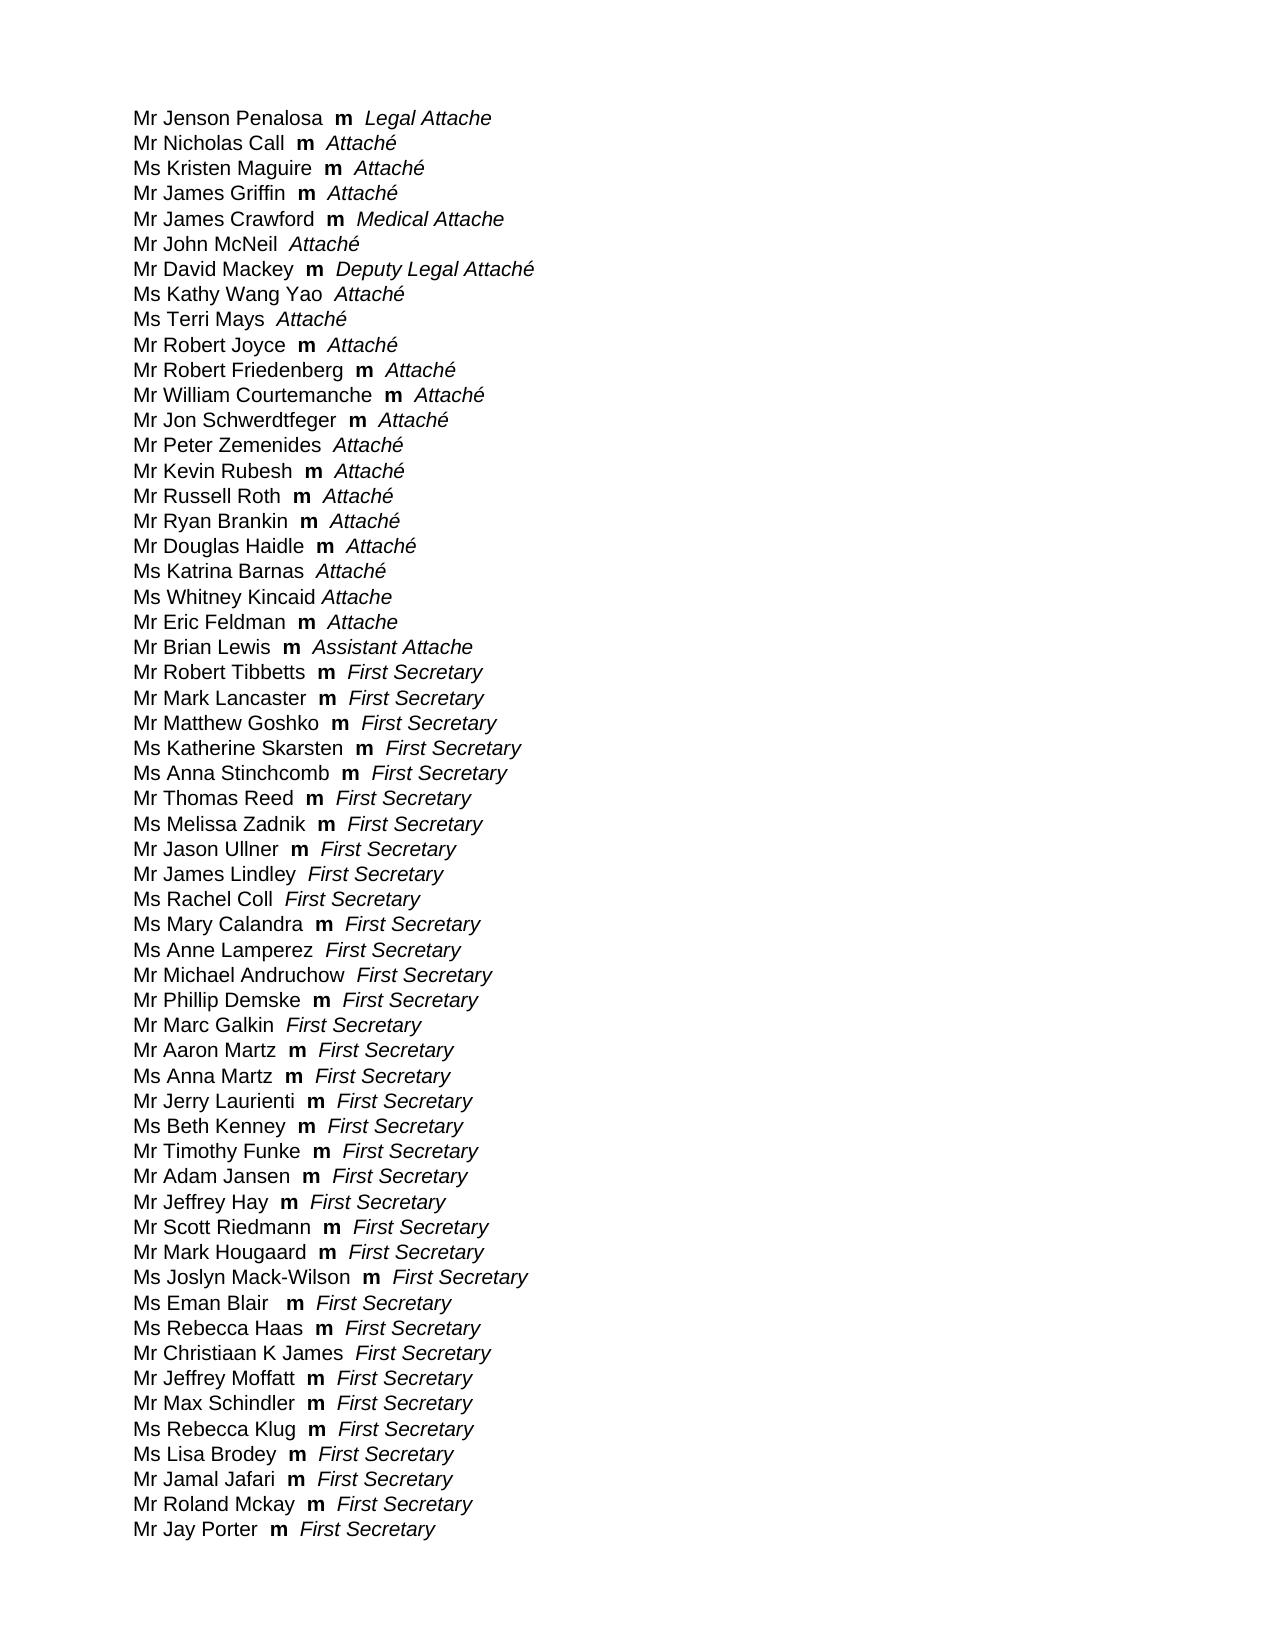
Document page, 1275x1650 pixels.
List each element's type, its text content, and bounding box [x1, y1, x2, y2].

text Mr David Mackey m Deputy Legal Attaché [133, 257, 1179, 281]
text Mr Jerry Laurienti m First Secretary [133, 1089, 1179, 1113]
text Ms Katrina Barnas Attaché [133, 559, 1179, 583]
text Mr Max Schindler m First Secretary [133, 1391, 1179, 1415]
text Mr Adam Jansen m First Secretary [133, 1164, 1179, 1188]
text Mr Mark Lancaster m First Secretary [133, 685, 1179, 709]
text Mr William Courtemanche m Attaché [133, 383, 1179, 407]
text Ms Beth Kenney m First Secretary [133, 1114, 1179, 1138]
text Mr Eric Feldman m Attache [133, 610, 1179, 634]
text Mr Phillip Demske m First Secretary [133, 988, 1179, 1012]
text Mr Jon Schwerdtfeger m Attaché [133, 408, 1179, 432]
text Mr Aaron Martz m First Secretary [133, 1038, 1179, 1062]
text Ms Kristen Maguire m Attaché [133, 156, 1179, 180]
text Mr Robert Tibbetts m First Secretary [133, 660, 1179, 684]
text Ms Eman Blair m First Secretary [133, 1290, 1179, 1314]
text Mr James Crawford m Medical Attache [133, 206, 1179, 230]
text Ms Katherine Skarsten m First Secretary [133, 736, 1179, 760]
text Ms Anna Stinchcomb m First Secretary [133, 761, 1179, 785]
text Ms Rebecca Haas m First Secretary [133, 1316, 1179, 1339]
text Mr Marc Galkin First Secretary [133, 1013, 1179, 1037]
text Mr Robert Friedenberg m Attaché [133, 358, 1179, 382]
text Mr Michael Andruchow First Secretary [133, 963, 1179, 987]
text Ms Melissa Zadnik m First Secretary [133, 811, 1179, 835]
text Mr Mark Hougaard m First Secretary [133, 1240, 1179, 1264]
text Ms Terri Mays Attaché [133, 307, 1179, 331]
text Mr Brian Lewis m Assistant Attache [133, 635, 1179, 659]
text Ms Rebecca Klug m First Secretary [133, 1416, 1179, 1440]
text Mr Jay Porter m First Secretary [133, 1517, 1179, 1541]
text Mr Matthew Goshko m First Secretary [133, 711, 1179, 734]
text Mr Jenson Penalosa m Legal Attache [133, 106, 1179, 129]
text Mr Ryan Brankin m Attaché [133, 509, 1179, 533]
text Mr Kevin Rubesh m Attaché [133, 458, 1179, 482]
text Ms Anna Martz m First Secretary [133, 1063, 1179, 1087]
text Mr Scott Riedmann m First Secretary [133, 1215, 1179, 1239]
text Mr Jeffrey Hay m First Secretary [133, 1189, 1179, 1213]
text Mr James Griffin m Attaché [133, 181, 1179, 205]
text Ms Lisa Brodey m First Secretary [133, 1442, 1179, 1466]
text Ms Kathy Wang Yao Attaché [133, 282, 1179, 306]
text Ms Mary Calandra m First Secretary [133, 912, 1179, 936]
text Mr Russell Roth m Attaché [133, 484, 1179, 508]
text Mr Peter Zemenides Attaché [133, 433, 1179, 457]
text Mr Christiaan K James First Secretary [133, 1341, 1179, 1365]
text Mr Timothy Funke m First Secretary [133, 1139, 1179, 1163]
text Mr Thomas Reed m First Secretary [133, 786, 1179, 810]
text Ms Anne Lamperez First Secretary [133, 937, 1179, 961]
text Mr Jamal Jafari m First Secretary [133, 1467, 1179, 1491]
text Ms Whitney Kincaid Attache [133, 584, 1179, 608]
text Mr Jeffrey Moffatt m First Secretary [133, 1366, 1179, 1390]
text Mr Robert Joyce m Attaché [133, 332, 1179, 356]
text Mr James Lindley First Secretary [133, 862, 1179, 886]
text Ms Rachel Coll First Secretary [133, 887, 1179, 911]
text Ms Joslyn Mack-Wilson m First Secretary [133, 1265, 1179, 1289]
text Mr Jason Ullner m First Secretary [133, 837, 1179, 861]
text Mr Roland Mckay m First Secretary [133, 1492, 1179, 1516]
text Mr Nicholas Call m Attaché [133, 131, 1179, 155]
text Mr Douglas Haidle m Attaché [133, 534, 1179, 558]
text Mr John McNeil Attaché [133, 232, 1179, 256]
